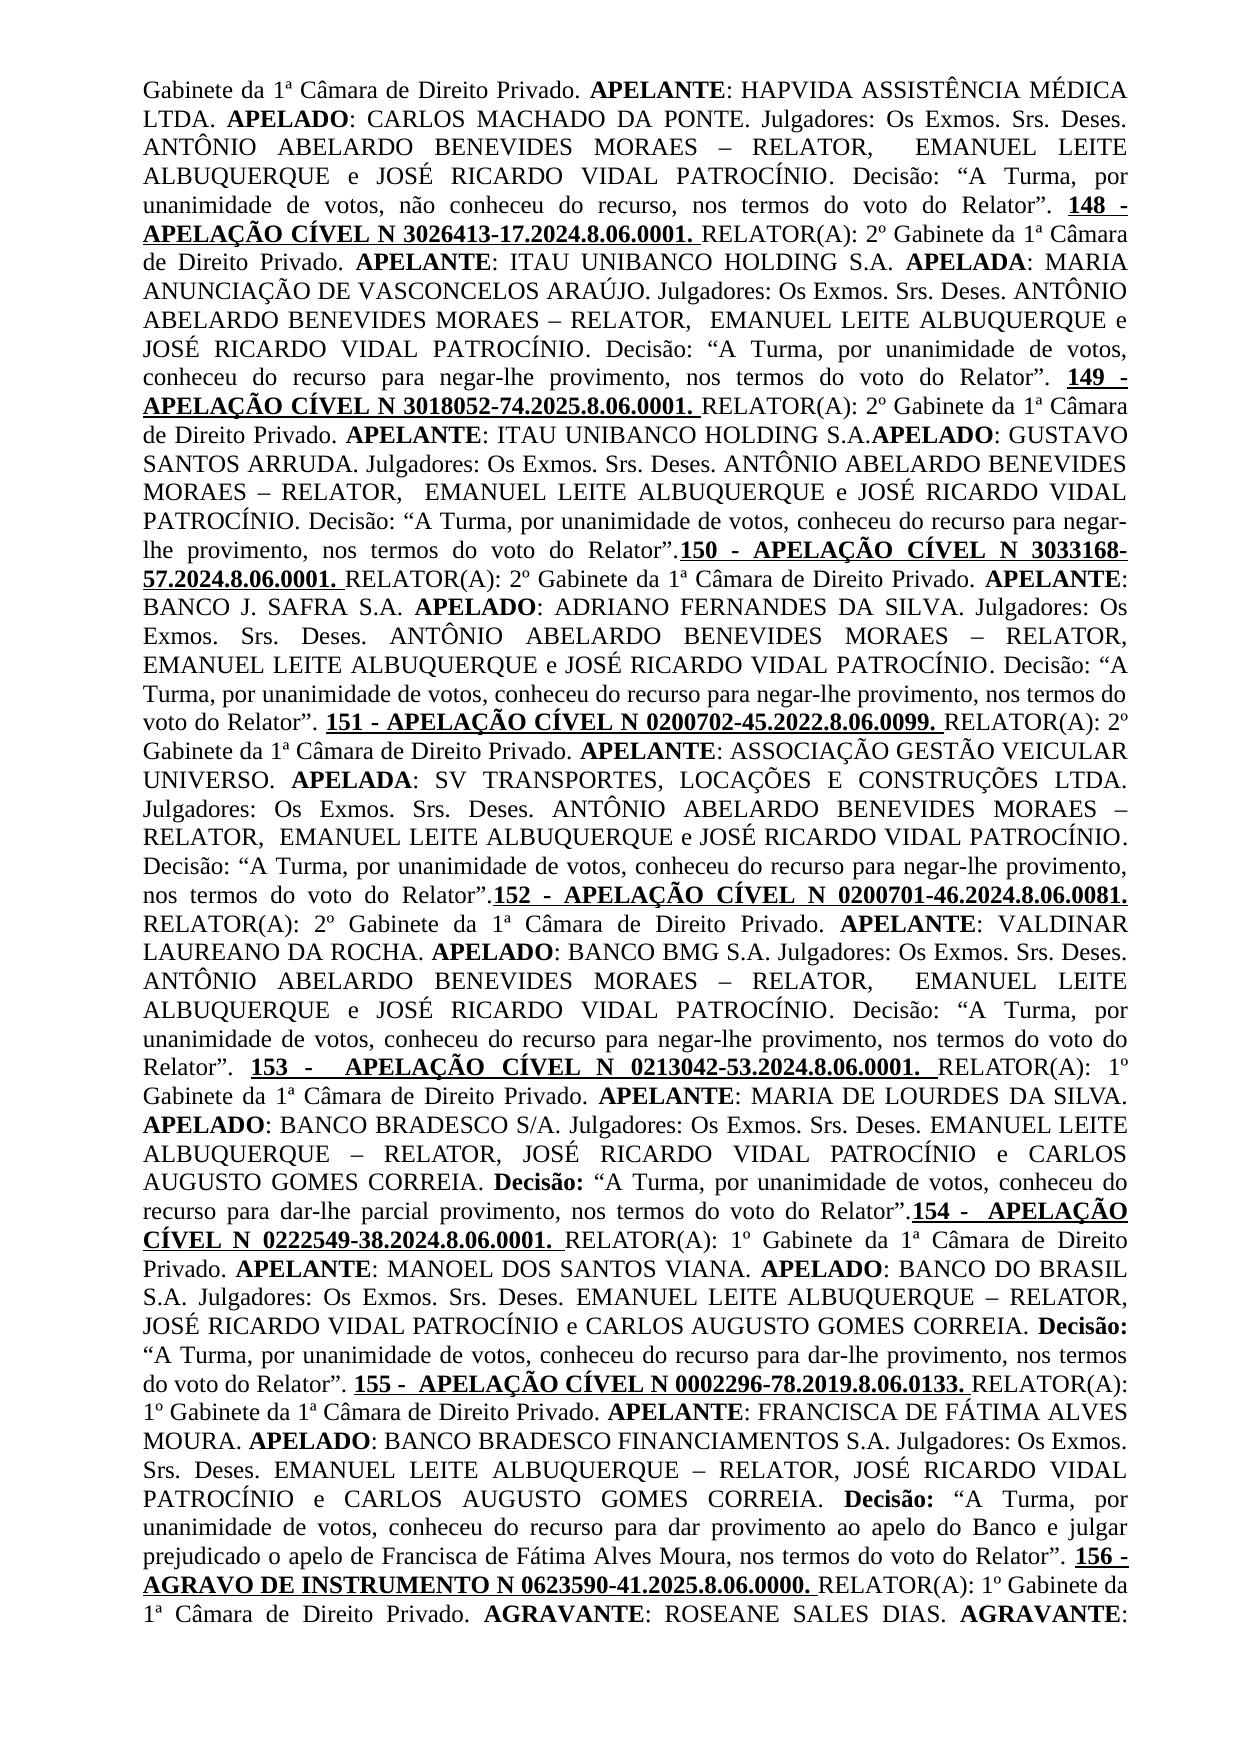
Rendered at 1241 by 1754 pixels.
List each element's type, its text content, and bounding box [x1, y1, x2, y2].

text Gabinete da 1ª Câmara de Direito Privado. APELANTE: HAPVIDA ASSISTÊNCIA MÉDICA LTDA. APELADO: CARLOS MACHADO DA PONTE. Julgadores: Os Exmos. Srs. Deses. ANTÔNIO ABELARDO BENEVIDES MORAES – RELATOR, EMANUEL LEITE ALBUQUERQUE e JOSÉ RICARDO VIDAL PATROCÍNIO. Decisão: “A Turma, por unanimidade de votos, não conheceu do recurso, nos termos do voto do Relator”. 148 - APELAÇÃO CÍVEL N 3026413-17.2024.8.06.0001. RELATOR(A): 2º Gabinete da 1ª Câmara de Direito Privado. APELANTE: ITAU UNIBANCO HOLDING S.A. APELADA: MARIA ANUNCIAÇÃO DE VASCONCELOS ARAÚJO. Julgadores: Os Exmos. Srs. Deses. ANTÔNIO ABELARDO BENEVIDES MORAES – RELATOR, EMANUEL LEITE ALBUQUERQUE e JOSÉ RICARDO VIDAL PATROCÍNIO. Decisão: “A Turma, por unanimidade de votos, conheceu do recurso para negar-lhe provimento, nos termos do voto do Relator”. 149 - APELAÇÃO CÍVEL N 3018052-74.2025.8.06.0001. RELATOR(A): 2º Gabinete da 1ª Câmara de Direito Privado. APELANTE: ITAU UNIBANCO HOLDING S.A.APELADO: GUSTAVO SANTOS ARRUDA. Julgadores: Os Exmos. Srs. Deses. ANTÔNIO ABELARDO BENEVIDES MORAES – RELATOR, EMANUEL LEITE ALBUQUERQUE e JOSÉ RICARDO VIDAL PATROCÍNIO. Decisão: “A Turma, por unanimidade de votos, conheceu do recurso para negar-lhe provimento, nos termos do voto do Relator”.150 - APELAÇÃO CÍVEL N 3033168-57.2024.8.06.0001. RELATOR(A): 2º Gabinete da 1ª Câmara de Direito Privado. APELANTE: BANCO J. SAFRA S.A. APELADO: ADRIANO FERNANDES DA SILVA. Julgadores: Os Exmos. Srs. Deses. ANTÔNIO ABELARDO BENEVIDES MORAES – RELATOR, EMANUEL LEITE ALBUQUERQUE e JOSÉ RICARDO VIDAL PATROCÍNIO. Decisão: “A Turma, por unanimidade de votos, conheceu do recurso para negar-lhe provimento, nos termos do voto do Relator”. 151 - APELAÇÃO CÍVEL N 0200702-45.2022.8.06.0099. RELATOR(A): 2º Gabinete da 1ª Câmara de Direito Privado. APELANTE: ASSOCIAÇÃO GESTÃO VEICULAR UNIVERSO. APELADA: SV TRANSPORTES, LOCAÇÕES E CONSTRUÇÕES LTDA. Julgadores: Os Exmos. Srs. Deses. ANTÔNIO ABELARDO BENEVIDES MORAES – RELATOR, EMANUEL LEITE ALBUQUERQUE e JOSÉ RICARDO VIDAL PATROCÍNIO. Decisão: “A Turma, por unanimidade de votos, conheceu do recurso para negar-lhe provimento, nos termos do voto do Relator”.152 - APELAÇÃO CÍVEL N 0200701-46.2024.8.06.0081. RELATOR(A): 2º Gabinete da 1ª Câmara de Direito Privado. APELANTE: VALDINAR LAUREANO DA ROCHA. APELADO: BANCO BMG S.A. Julgadores: Os Exmos. Srs. Deses. ANTÔNIO ABELARDO BENEVIDES MORAES – RELATOR, EMANUEL LEITE ALBUQUERQUE e JOSÉ RICARDO VIDAL PATROCÍNIO. Decisão: “A Turma, por unanimidade de votos, conheceu do recurso para negar-lhe provimento, nos termos do voto do Relator”. 153 - APELAÇÃO CÍVEL N 0213042-53.2024.8.06.0001. RELATOR(A): 1º Gabinete da 1ª Câmara de Direito Privado. APELANTE: MARIA DE LOURDES DA SILVA. APELADO: BANCO BRADESCO S/A. Julgadores: Os Exmos. Srs. Deses. EMANUEL LEITE ALBUQUERQUE – RELATOR, JOSÉ RICARDO VIDAL PATROCÍNIO e CARLOS AUGUSTO GOMES CORREIA. Decisão: “A Turma, por unanimidade de votos, conheceu do recurso para dar-lhe parcial provimento, nos termos do voto do Relator”.154 - APELAÇÃO CÍVEL N 0222549-38.2024.8.06.0001. RELATOR(A): 1º Gabinete da 1ª Câmara de Direito Privado. APELANTE: MANOEL DOS SANTOS VIANA. APELADO: BANCO DO BRASIL S.A. Julgadores: Os Exmos. Srs. Deses. EMANUEL LEITE ALBUQUERQUE – RELATOR, JOSÉ RICARDO VIDAL PATROCÍNIO e CARLOS AUGUSTO GOMES CORREIA. Decisão: “A Turma, por unanimidade de votos, conheceu do recurso para dar-lhe provimento, nos termos do voto do Relator”. 155 - APELAÇÃO CÍVEL N 0002296-78.2019.8.06.0133. RELATOR(A): 1º Gabinete da 1ª Câmara de Direito Privado. APELANTE: FRANCISCA DE FÁTIMA ALVES MOURA. APELADO: BANCO BRADESCO FINANCIAMENTOS S.A. Julgadores: Os Exmos. Srs. Deses. EMANUEL LEITE ALBUQUERQUE – RELATOR, JOSÉ RICARDO VIDAL PATROCÍNIO e CARLOS AUGUSTO GOMES CORREIA. Decisão: “A Turma, por unanimidade de votos, conheceu do recurso para dar provimento ao apelo do Banco e julgar prejudicado o apelo de Francisca de Fátima Alves Moura, nos termos do voto do Relator”. 156 - AGRAVO DE INSTRUMENTO N 0623590-41.2025.8.06.0000. RELATOR(A): 1º Gabinete da 1ª Câmara de Direito Privado. AGRAVANTE: ROSEANE SALES DIAS. AGRAVANTE: [143, 75, 1128, 1627]
